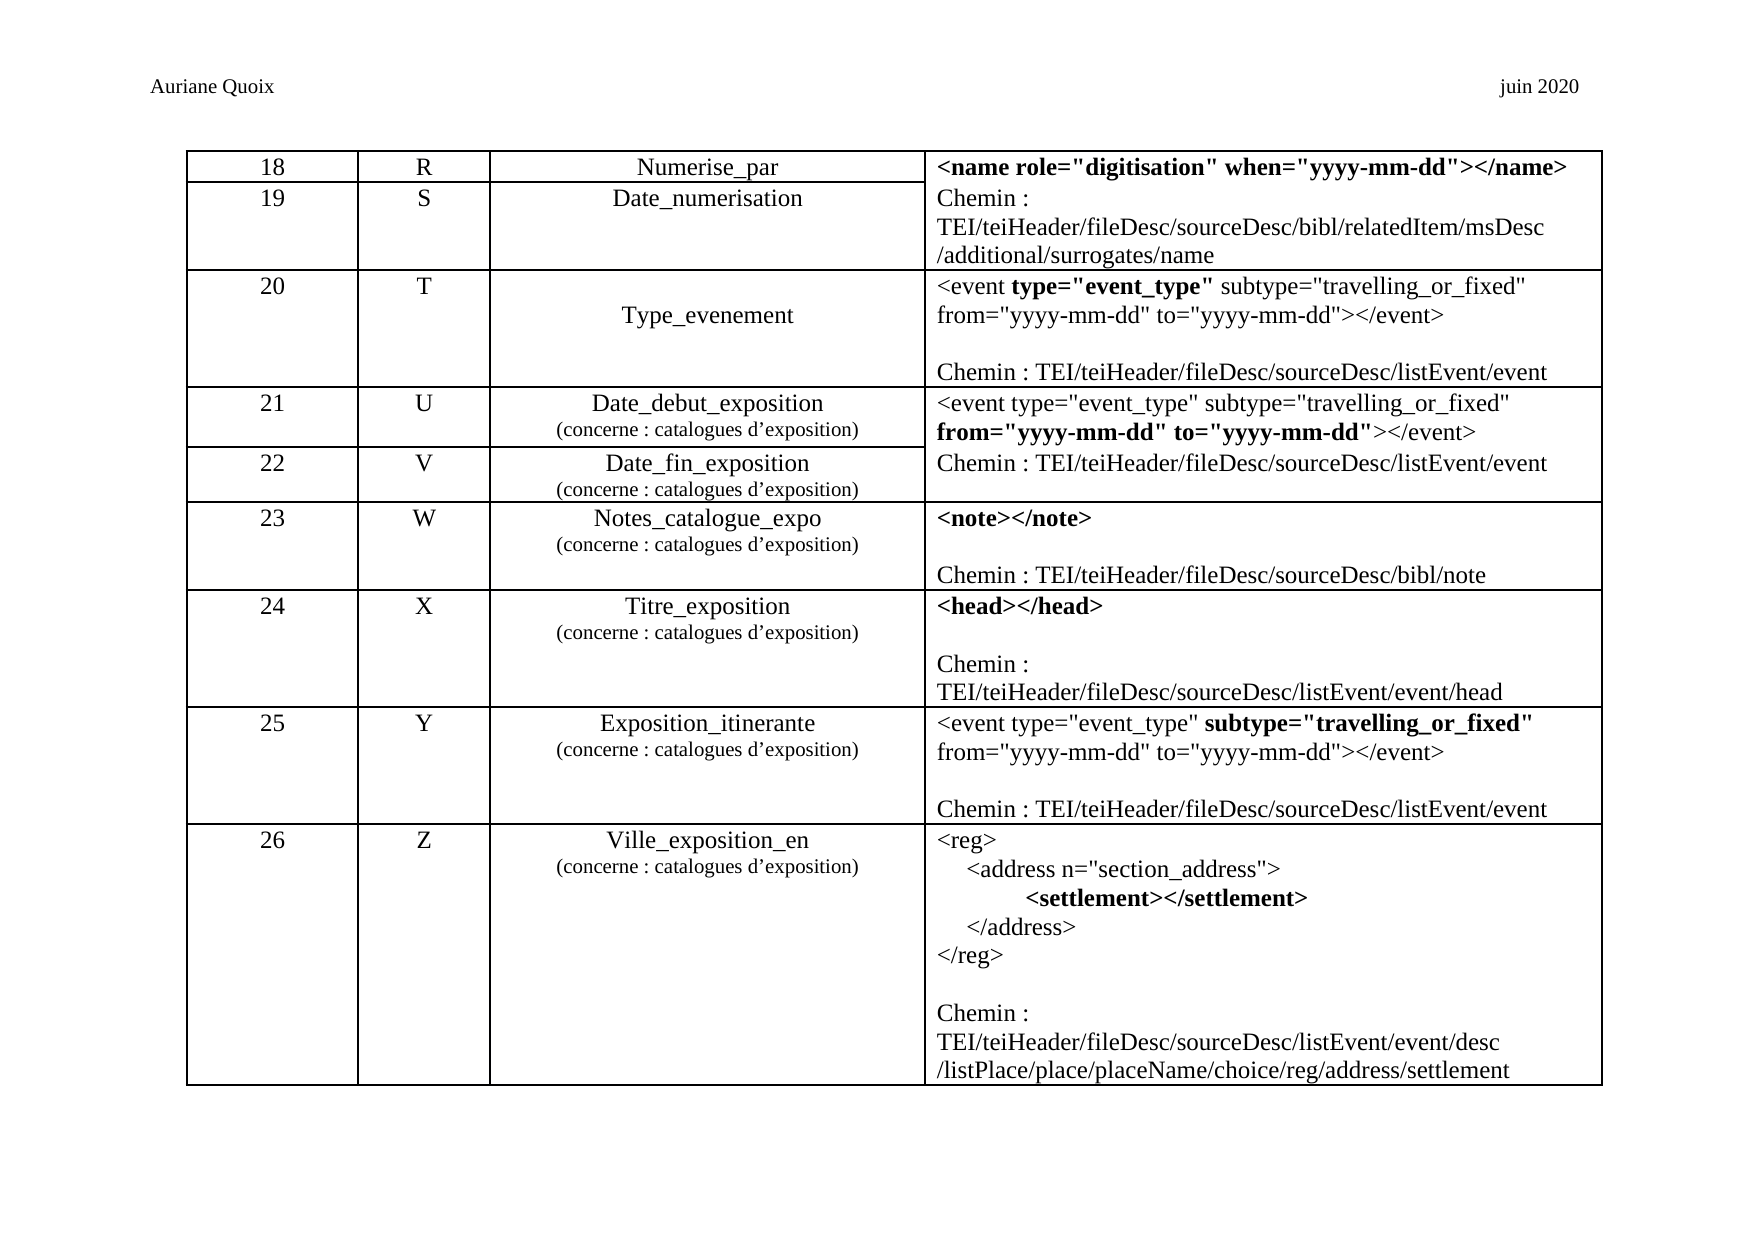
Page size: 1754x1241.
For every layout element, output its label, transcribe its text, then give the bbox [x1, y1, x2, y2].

table_cell <event type="event_type" subtype="travelling_or_fixed" from="yyyy-mm-dd" to="yyyy-mm-dd"></event> Chemin : TEI/teiHeader/fileDesc/sourceDesc/listEvent/event [926, 271, 1601, 386]
table_cell <event type="event_type" subtype="travelling_or_fixed" from="yyyy-mm-dd" to="yyyy-mm-dd"></event> [926, 388, 1601, 446]
table_cell Chemin : TEI/teiHeader/fileDesc/sourceDesc/listEvent/event [926, 448, 1601, 501]
table_cell <reg> <address n="section_address"> <settlement></settlement> </address> </reg> Chemin : TEI/teiHeader/fileDesc/sourceDesc/listEvent/event/desc /listPlace/place/placeName/choice/reg/address/settlement [926, 825, 1601, 1084]
table_cell U [359, 388, 489, 446]
table_cell 26 [188, 825, 357, 1084]
table_cell Y [359, 708, 489, 823]
table_cell Exposition_itinerante (concerne : catalogues d’exposition) [491, 708, 924, 823]
table_cell <event type="event_type" subtype="travelling_or_fixed" from="yyyy-mm-dd" to="yyyy-mm-dd"></event> Chemin : TEI/teiHeader/fileDesc/sourceDesc/listEvent/event [926, 708, 1601, 823]
table_cell Notes_catalogue_expo (concerne : catalogues d’exposition) [491, 503, 924, 589]
table_cell Type_evenement [491, 271, 924, 386]
table_cell 19 [188, 183, 357, 269]
table_cell 20 [188, 271, 357, 386]
table_cell <name role="digitisation" when="yyyy-mm-dd"></name> [926, 152, 1601, 181]
table_cell <head></head> Chemin : TEI/teiHeader/fileDesc/sourceDesc/listEvent/event/head [926, 591, 1601, 706]
table_cell V [359, 448, 489, 501]
table_cell Ville_exposition_en (concerne : catalogues d’exposition) [491, 825, 924, 1084]
table_cell W [359, 503, 489, 589]
table_cell 21 [188, 388, 357, 446]
table_cell Z [359, 825, 489, 1084]
table_cell Chemin : TEI/teiHeader/fileDesc/sourceDesc/bibl/relatedItem/msDesc /additional/surrogates/name [926, 183, 1601, 269]
table_cell Titre_exposition (concerne : catalogues d’exposition) [491, 591, 924, 706]
table_cell 18 [188, 152, 357, 181]
table_cell 25 [188, 708, 357, 823]
table_cell X [359, 591, 489, 706]
table_cell Date_debut_exposition (concerne : catalogues d’exposition) [491, 388, 924, 446]
table_cell 22 [188, 448, 357, 501]
table_cell Date_numerisation [491, 183, 924, 269]
table_cell Numerise_par [491, 152, 924, 181]
table_cell 24 [188, 591, 357, 706]
table_cell S [359, 183, 489, 269]
table_cell <note></note> Chemin : TEI/teiHeader/fileDesc/sourceDesc/bibl/note [926, 503, 1601, 589]
table_cell 23 [188, 503, 357, 589]
table_cell T [359, 271, 489, 386]
table_cell Date_fin_exposition (concerne : catalogues d’exposition) [491, 448, 924, 501]
table_cell R [359, 152, 489, 181]
